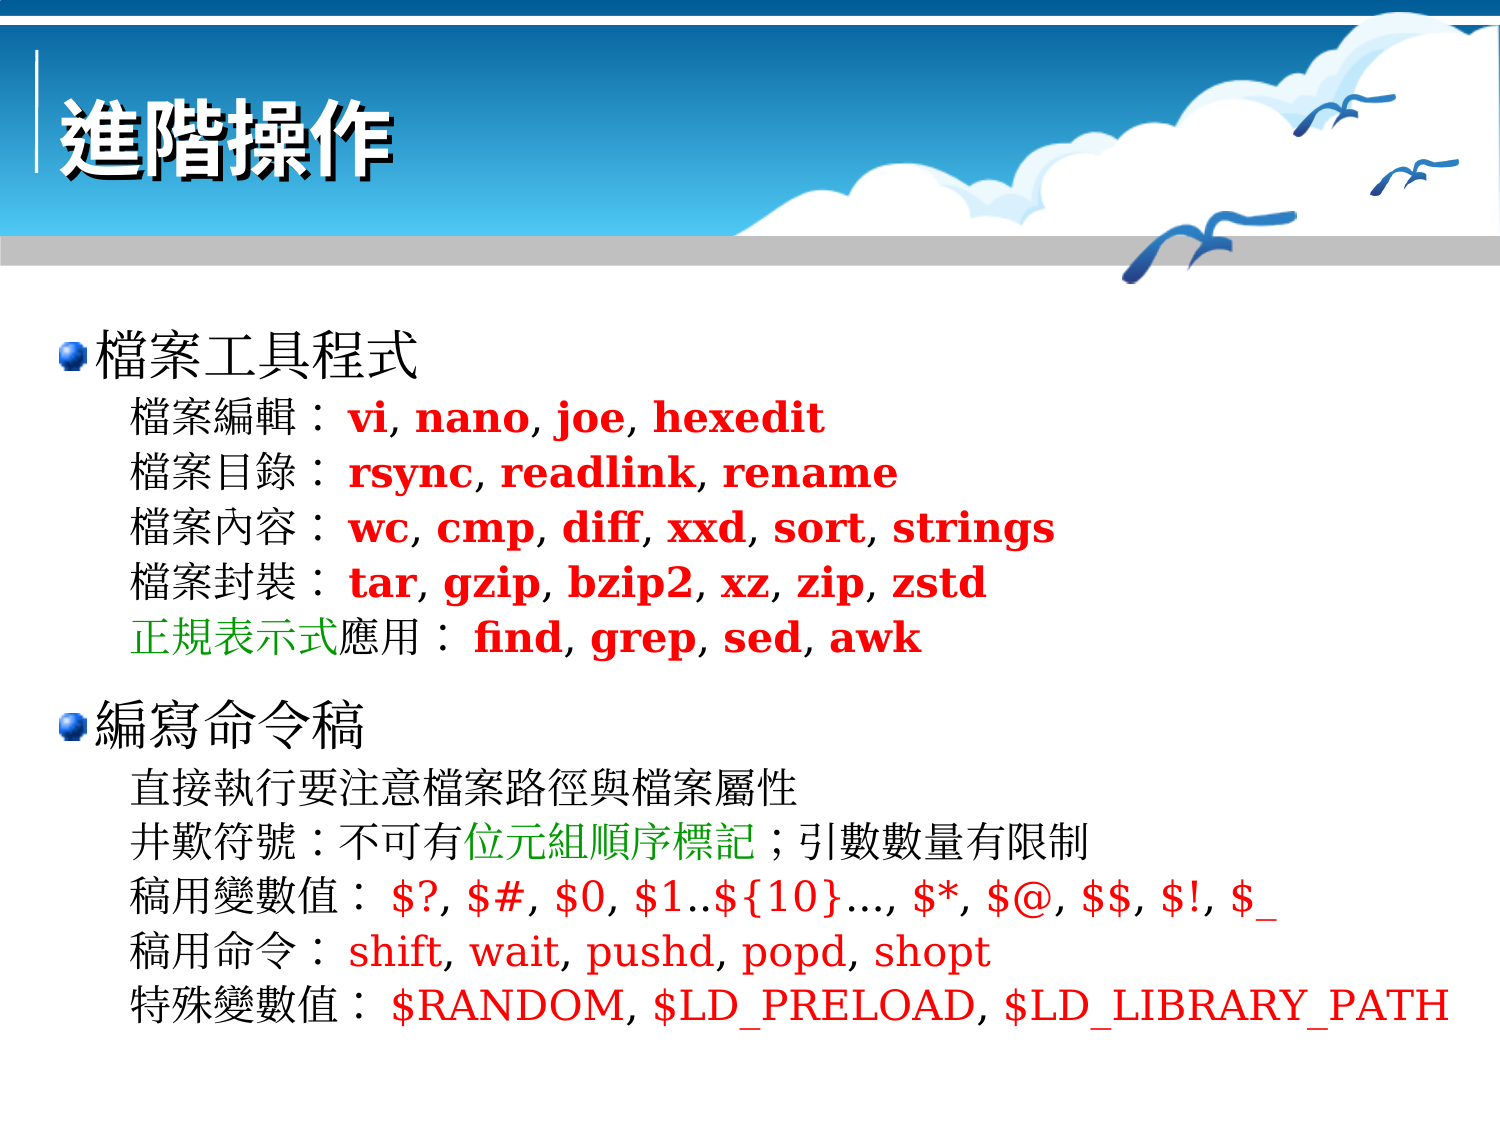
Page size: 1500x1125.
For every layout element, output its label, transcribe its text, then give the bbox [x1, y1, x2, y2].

list 檔案工具程式 檔案編輯：vi, nano, joe, hexedit 檔案目錄：rsync, readlink, rename 檔案內容：wc, cmp, diff, xxd, sort, strings 檔案封裝：tar, gzip, bzip2, xz, zip, zstd 正規表示式應用：find, grep, sed, awk 編寫命令稿 直接執行要注意檔案路徑與檔案屬性 井歎符號：不可有位元組順序標記；引數數量有限制 稿用變數值：$?, $#, $0, $1..${10}..., $*, $@, $$, $!, $_ 稿用命令：shift, wait, pushd, popd, shopt 特殊變數值：$RANDOM, $LD_PRELOAD, $LD_LIBRARY_PATH [59, 324, 1477, 1093]
title 進階操作 [59, 86, 1465, 186]
picture [730, 12, 1500, 284]
